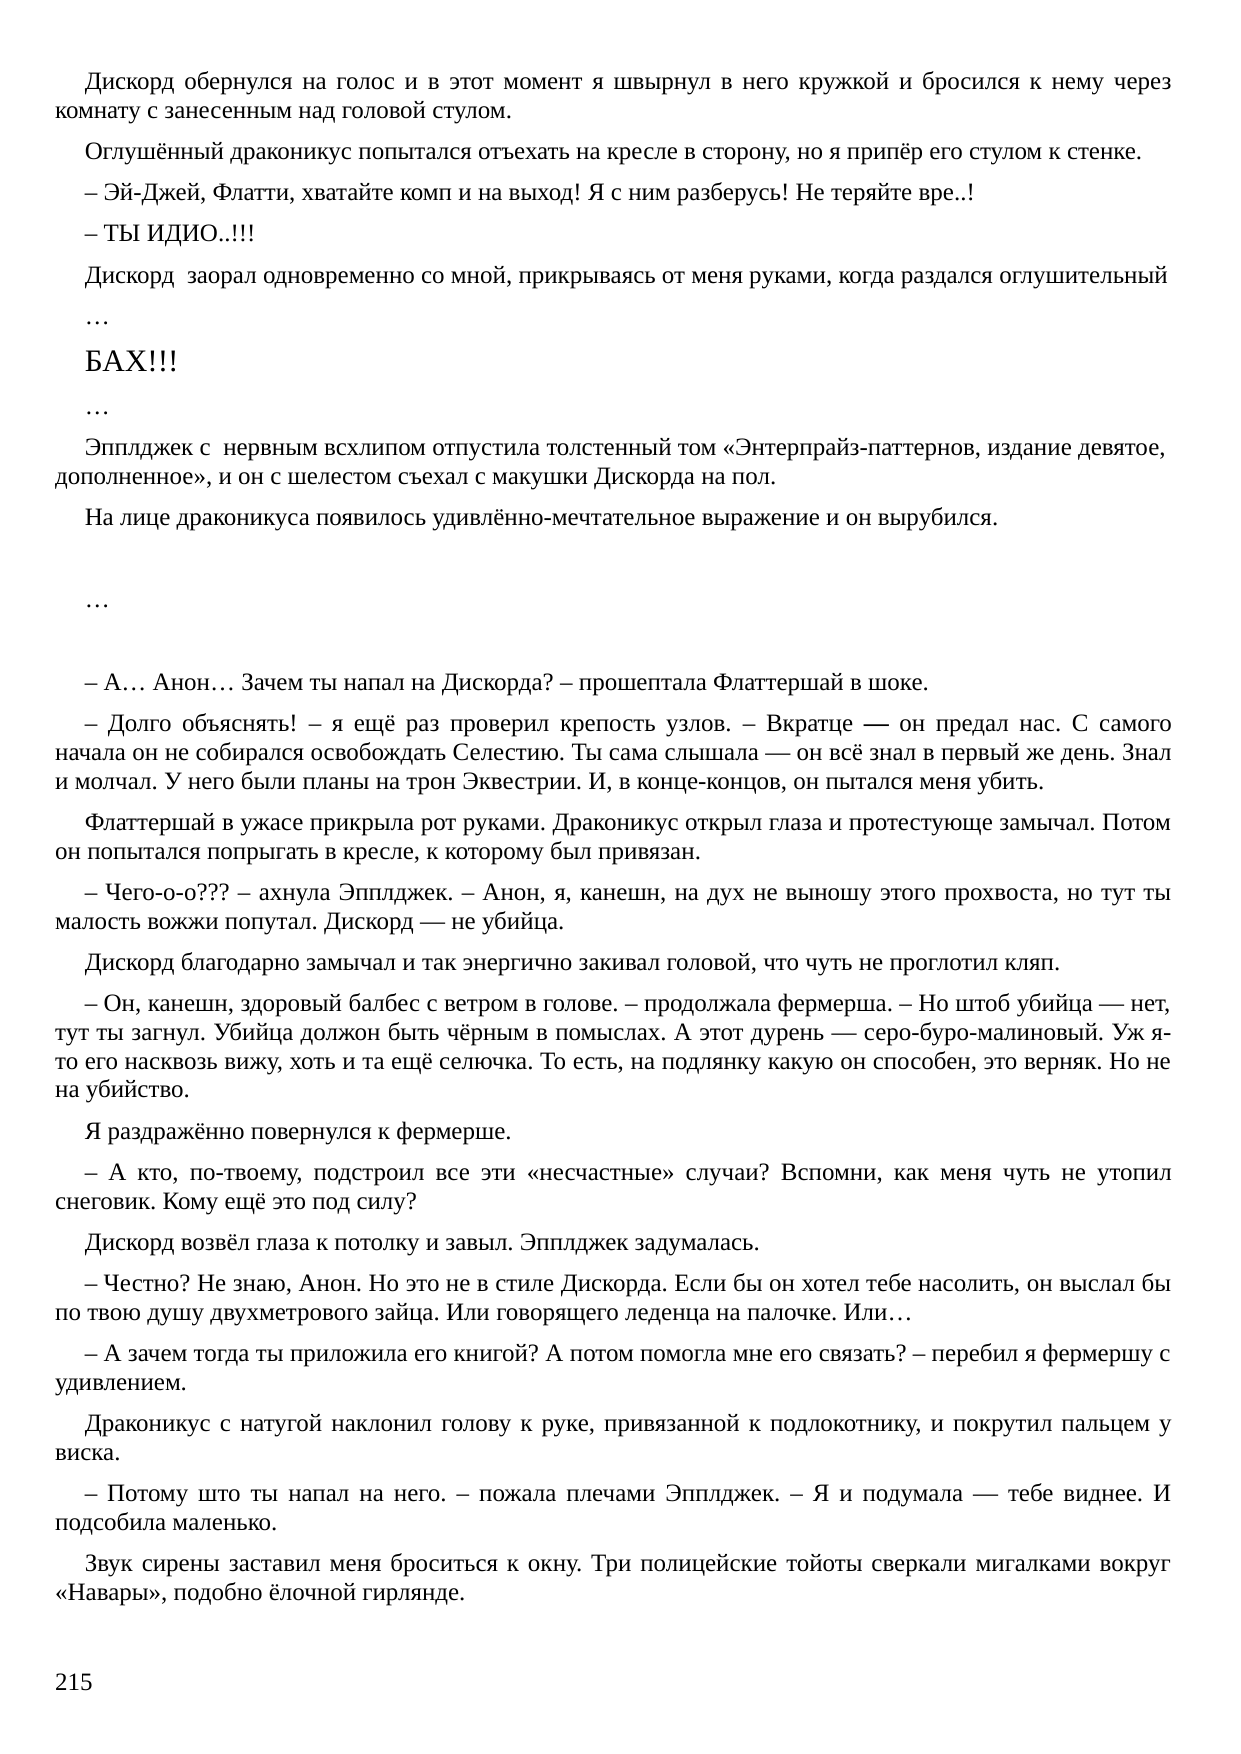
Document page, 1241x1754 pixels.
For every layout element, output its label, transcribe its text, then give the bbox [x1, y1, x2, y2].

text Драконикус с натугой наклонил голову к руке, привязанной к подлокотнику, и покрутил пальцем у виска. [55, 1408, 1173, 1466]
text Звук сирены заставил меня броситься к окну. Три полицейские тойоты сверкали мигалками вокруг «Навары», подобно ёлочной гирлянде. [55, 1548, 1173, 1606]
text … [55, 584, 1173, 613]
text – Честно? Не знаю, Анон. Но это не в стиле Дискорда. Если бы он хотел тебе насолить, он выслал бы по твою душу двухметрового зайца. Или говорящего леденца на палочке. Или… [55, 1268, 1173, 1326]
text На лице драконикуса появилось удивлённо-мечтательное выражение и он вырубился. [55, 502, 1173, 531]
text Дискорд благодарно замычал и так энергично закивал головой, что чуть не проглотил кляп. [55, 947, 1173, 976]
text – А кто, по-твоему, подстроил все эти «несчастные» случаи? Вспомни, как меня чуть не утопил снеговик. Кому ещё это под силу? [55, 1157, 1173, 1214]
text Оглушённый драконикус попытался отъехать на кресле в сторону, но я припёр его стулом к стенке. [55, 136, 1173, 165]
text – А… Анон… Зачем ты напал на Дискорда? – прошептала Флаттершай в шоке. [55, 667, 1173, 696]
text Эпплджек с нервным всхлипом отпустила толстенный том «Энтерпрайз-паттернов, издание девятое, дополненное», и он с шелестом съехал с макушки Дискорда на пол. [55, 432, 1173, 489]
text – Долго объяснять! – я ещё раз проверил крепость узлов. – Вкратце — он предал нас. С самого начала он не собирался освобождать Селестию. Ты сама слышала — он всё знал в первый же день. Знал и молчал. У него были планы на трон Эквестрии. И, в конце-концов, он пытался меня убить. [55, 708, 1173, 794]
text – А зачем тогда ты приложила его книгой? А потом помогла мне его связать? – перебил я фермершу с удивлением. [55, 1338, 1173, 1396]
text – Эй-Джей, Флатти, хватайте комп и на выход! Я с ним разберусь! Не теряйте вре..! [55, 177, 1173, 206]
text … [55, 301, 1173, 330]
text … [55, 391, 1173, 419]
text – ТЫ ИДИО..!!! [55, 218, 1173, 247]
text – Он, канешн, здоровый балбес с ветром в голове. – продолжала фермерша. – Но штоб убийца — нет, тут ты загнул. Убийца должон быть чёрным в помыслах. А этот дурень — серо-буро-малиновый. Уж я-то его насквозь вижу, хоть и та ещё селючка. То есть, на подлянку какую он способен, это верняк. Но не на убийство. [55, 988, 1173, 1103]
text Дискорд заорал одновременно со мной, прикрываясь от меня руками, когда раздался оглушительный [55, 260, 1173, 288]
text Дискорд обернулся на голос и в этот момент я швырнул в него кружкой и бросился к нему через комнату с занесенным над головой стулом. [55, 66, 1173, 123]
text Флаттершай в ужасе прикрыла рот руками. Драконикус открыл глаза и протестующе замычал. Потом он попытался попрыгать в кресле, к которому был привязан. [55, 807, 1173, 864]
text Дискорд возвёл глаза к потолку и завыл. Эпплджек задумалась. [55, 1227, 1173, 1256]
text Я раздражённо повернулся к фермерше. [55, 1116, 1173, 1144]
text – Чего-о-о??? – ахнула Эпплджек. – Анон, я, канешн, на дух не выношу этого прохвоста, но тут ты малость вожжи попутал. Дискорд — не убийца. [55, 877, 1173, 934]
text – Потому што ты напал на него. – пожала плечами Эпплджек. – Я и подумала — тебе виднее. И подсобила маленько. [55, 1478, 1173, 1536]
text БАХ!!! [55, 342, 1173, 378]
